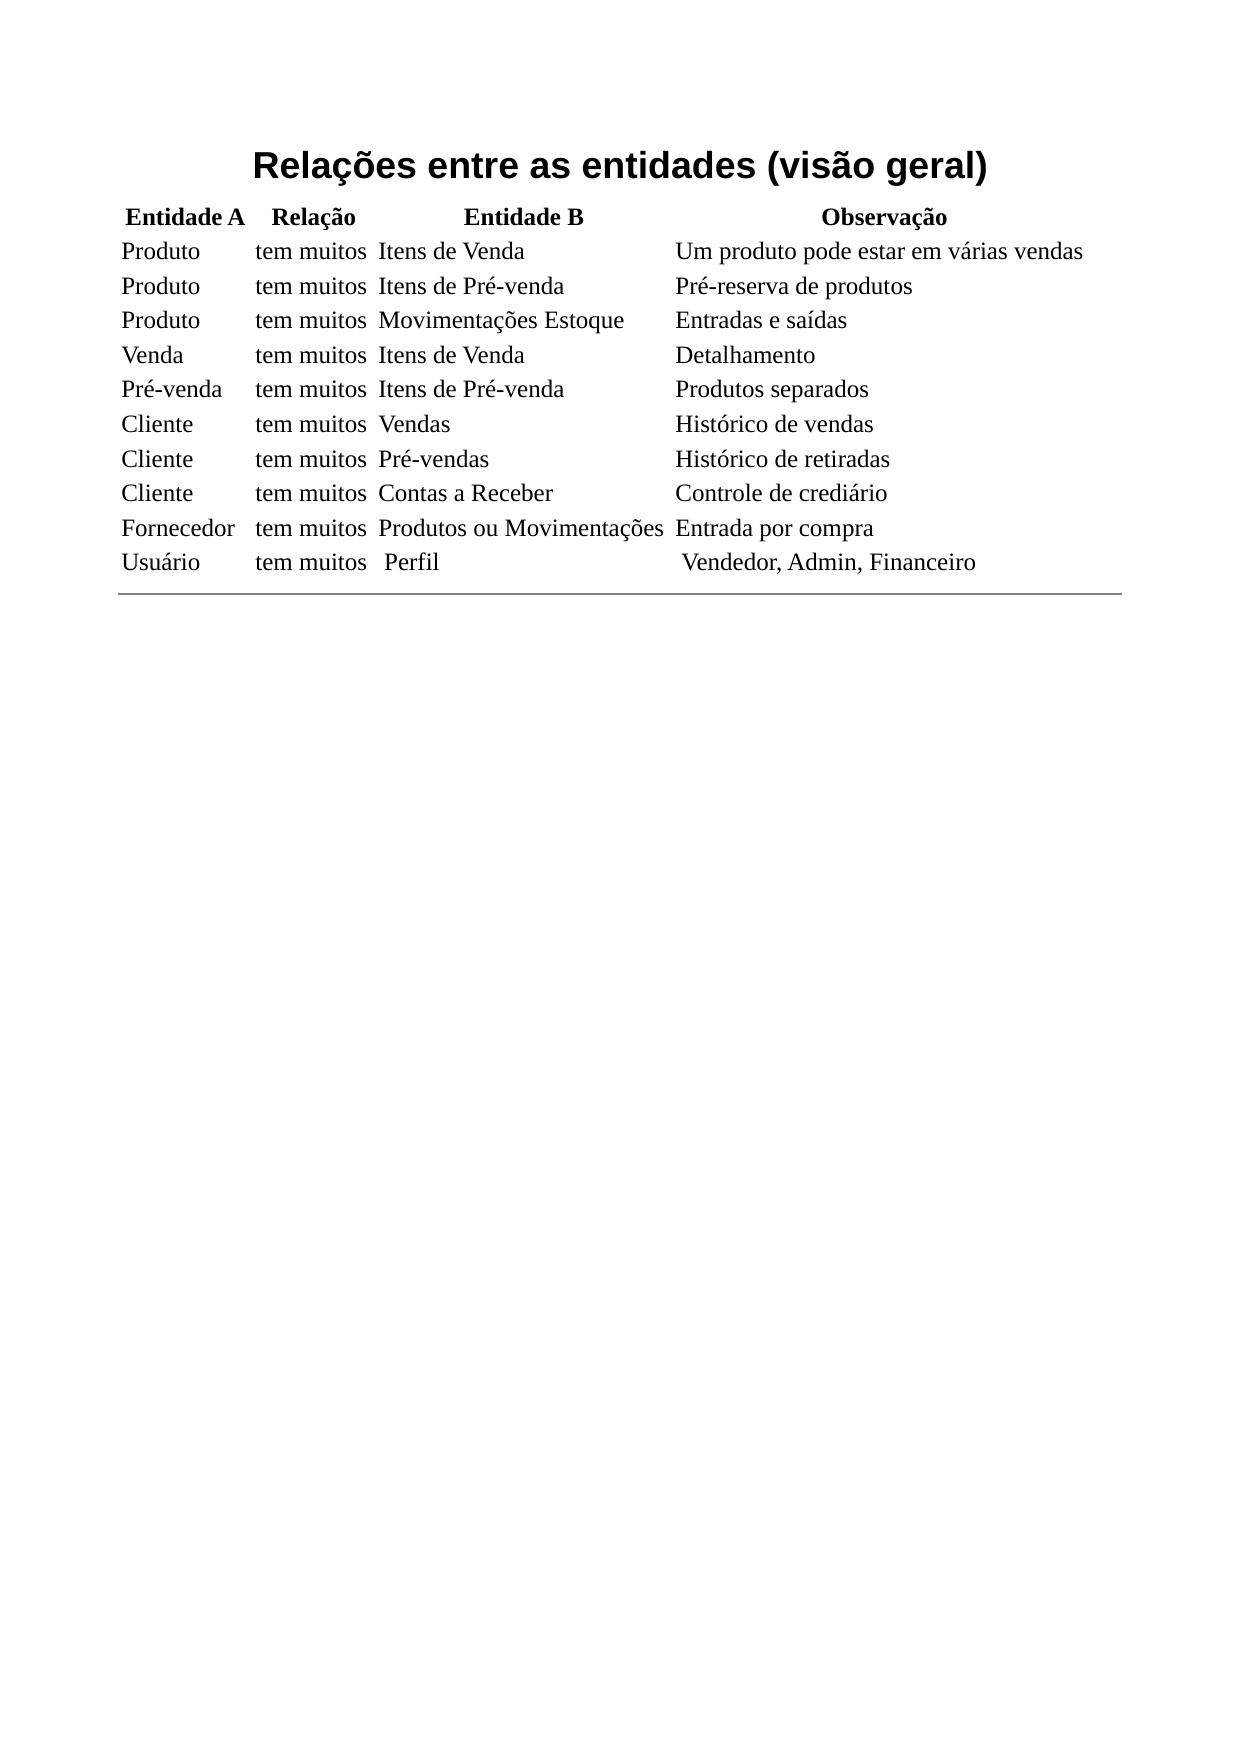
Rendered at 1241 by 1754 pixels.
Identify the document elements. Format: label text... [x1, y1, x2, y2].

table_cell Produtos ou Movimentações [375, 510, 672, 544]
table_cell tem muitos [252, 372, 375, 406]
table_cell tem muitos [252, 441, 375, 475]
table_cell Venda [118, 337, 252, 372]
table_cell tem muitos [252, 510, 375, 544]
table_cell Produto [118, 233, 252, 268]
table_cell Um produto pode estar em várias vendas [672, 233, 1096, 268]
table_cell Itens de Pré-venda [375, 372, 672, 406]
table_cell tem muitos [252, 303, 375, 337]
table_cell Entrada por compra [672, 510, 1096, 544]
table_cell Produtos separados [672, 372, 1096, 406]
table_cell Movimentações Estoque [375, 303, 672, 337]
table_cell Histórico de vendas [672, 406, 1096, 441]
table_cell Pré-venda [118, 372, 252, 406]
table_cell tem muitos [252, 545, 375, 579]
table_header Entidade A [118, 199, 252, 233]
table_cell Itens de Pré-venda [375, 268, 672, 302]
table_cell Pré-reserva de produtos [672, 268, 1096, 302]
table_cell Produto [118, 268, 252, 302]
table_cell Cliente [118, 441, 252, 475]
table_cell Itens de Venda [375, 233, 672, 268]
table_cell Itens de Venda [375, 337, 672, 372]
table_cell Histórico de retiradas [672, 441, 1096, 475]
table_cell Fornecedor [118, 510, 252, 544]
table_cell Vendedor, Admin, Financeiro [672, 545, 1096, 579]
table_cell tem muitos [252, 337, 375, 372]
subtitle Relações entre as entidades (visão geral) [118, 143, 1122, 186]
table_cell Controle de crediário [672, 475, 1096, 510]
table_cell Perfil [375, 545, 672, 579]
table_cell Cliente [118, 475, 252, 510]
table_cell tem muitos [252, 268, 375, 302]
table_cell Produto [118, 303, 252, 337]
table_cell Contas a Receber [375, 475, 672, 510]
table_cell Cliente [118, 406, 252, 441]
table_cell tem muitos [252, 475, 375, 510]
table_cell Usuário [118, 545, 252, 579]
table_header Entidade B [375, 199, 672, 233]
table_header Observação [672, 199, 1096, 233]
table_header Relação [252, 199, 375, 233]
table_cell Detalhamento [672, 337, 1096, 372]
table_cell tem muitos [252, 233, 375, 268]
table_cell tem muitos [252, 406, 375, 441]
table_cell Pré-vendas [375, 441, 672, 475]
table_cell Vendas [375, 406, 672, 441]
table_cell Entradas e saídas [672, 303, 1096, 337]
